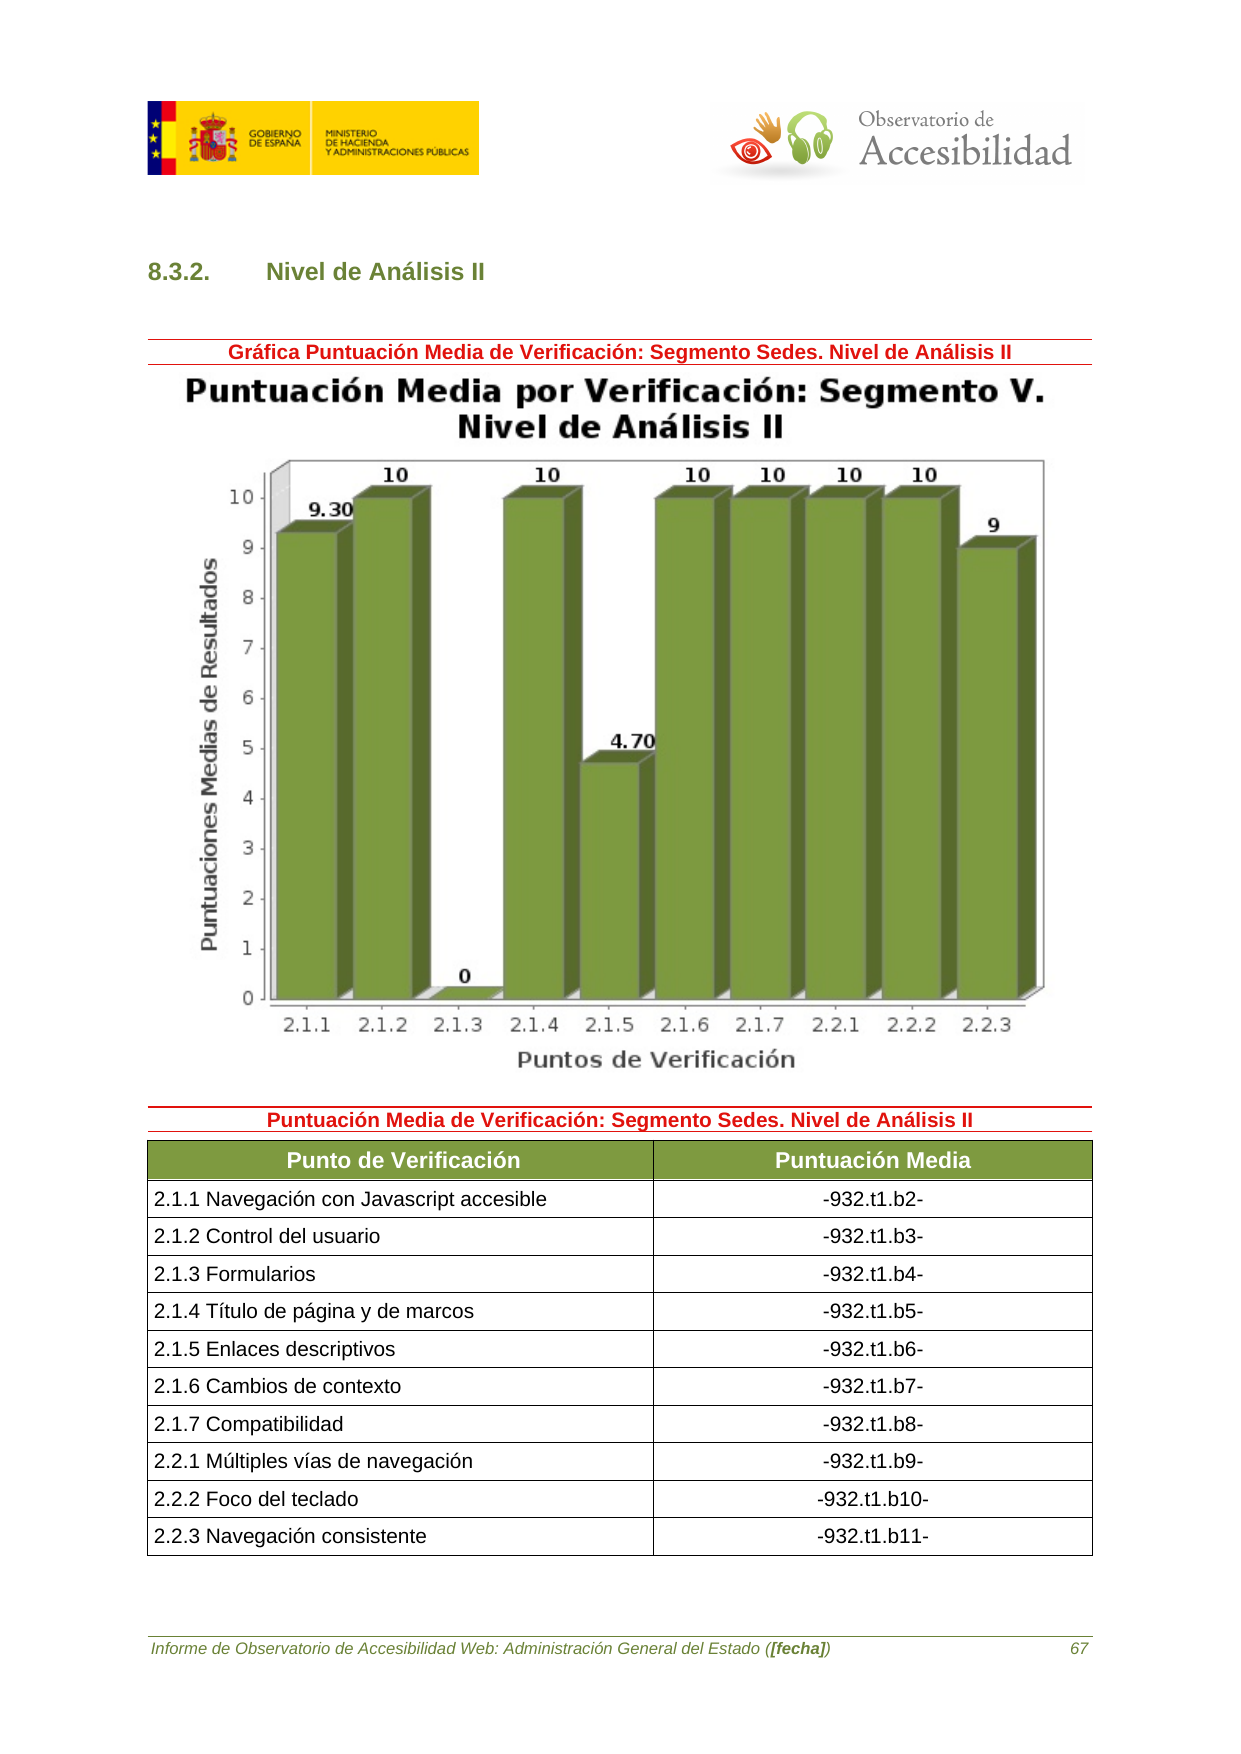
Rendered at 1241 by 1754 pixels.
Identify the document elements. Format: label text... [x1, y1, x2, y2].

table_cell 2.1.7 Compatibilidad [148, 1406, 653, 1442]
picture [147, 101, 479, 175]
table_cell -932.t1.b11- [654, 1518, 1092, 1554]
table_cell -932.t1.b5- [654, 1293, 1092, 1329]
picture [710, 102, 1086, 185]
table_cell -932.t1.b10- [654, 1481, 1092, 1517]
text Puntuación Media de Verificación: Segmento Sedes. Nivel de Análisis II [148, 1108, 1092, 1131]
picture [178, 372, 1062, 1082]
table_cell 2.2.3 Navegación consistente [148, 1518, 653, 1554]
table_cell 2.1.2 Control del usuario [148, 1218, 653, 1254]
table_cell -932.t1.b9- [654, 1443, 1092, 1479]
table_cell -932.t1.b2- [654, 1181, 1092, 1217]
text Gráfica Puntuación Media de Verificación: Segmento Sedes. Nivel de Análisis II [148, 340, 1092, 364]
table_cell 2.1.4 Título de página y de marcos [148, 1293, 653, 1329]
table_cell 2.2.2 Foco del teclado [148, 1481, 653, 1517]
table_cell -932.t1.b8- [654, 1406, 1092, 1442]
table_cell -932.t1.b3- [654, 1218, 1092, 1254]
table_cell 2.1.3 Formularios [148, 1256, 653, 1292]
table_cell -932.t1.b4- [654, 1256, 1092, 1292]
table_header Puntuación Media [654, 1141, 1092, 1179]
table_header Punto de Verificación [148, 1141, 653, 1179]
table_cell 2.1.6 Cambios de contexto [148, 1368, 653, 1404]
table_cell -932.t1.b7- [654, 1368, 1092, 1404]
table_cell 2.2.1 Múltiples vías de navegación [148, 1443, 653, 1479]
table_cell 2.1.5 Enlaces descriptivos [148, 1331, 653, 1367]
table_cell 2.1.1 Navegación con Javascript accesible [148, 1181, 653, 1217]
table_cell -932.t1.b6- [654, 1331, 1092, 1367]
subtitle Nivel de Análisis II [148, 257, 1092, 286]
